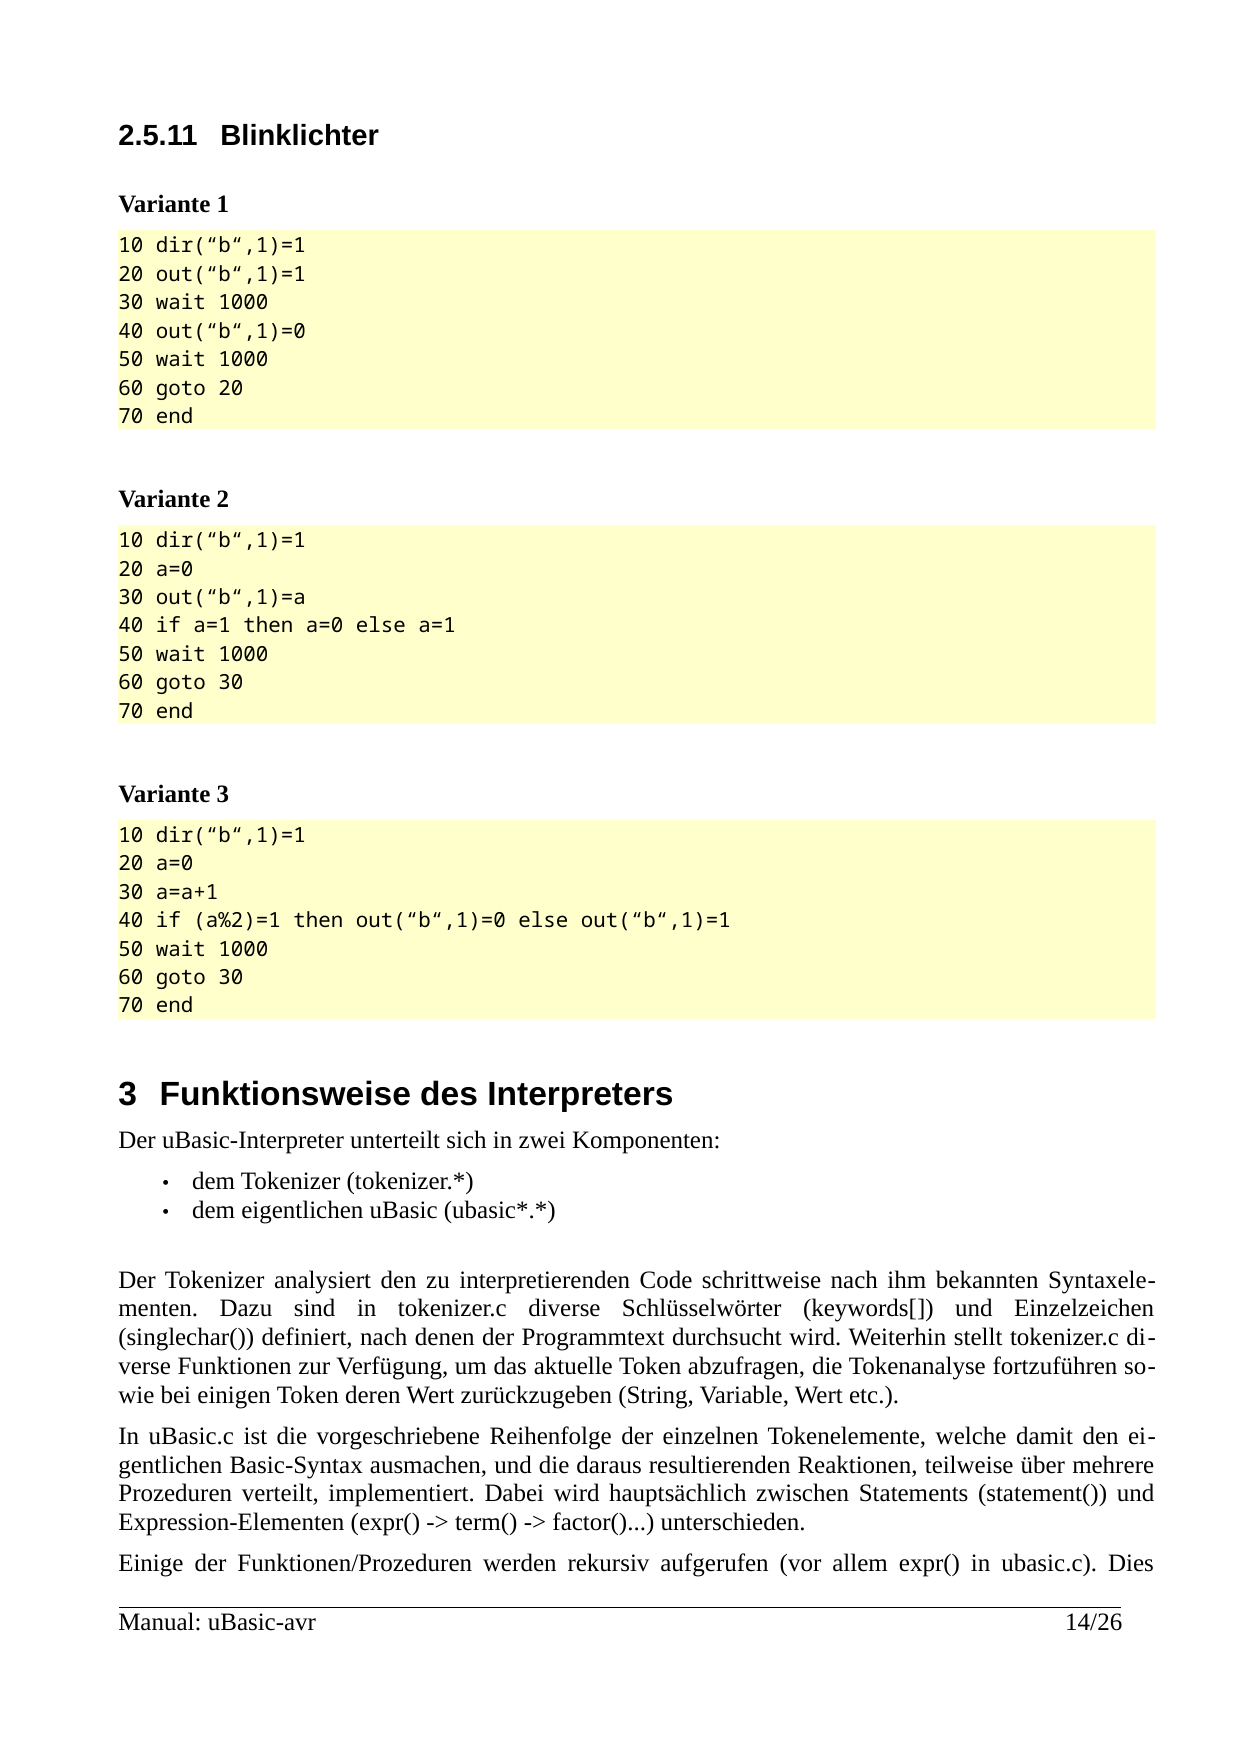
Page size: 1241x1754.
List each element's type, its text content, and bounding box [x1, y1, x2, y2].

list dem Tokenizer (tokenizer.*) [162, 1166, 1156, 1195]
text Der uBasic-Interpreter unterteilt sich in zwei Komponenten: [118, 1125, 1156, 1153]
text 40 if (a%2)=1 then out(“b“,1)=0 else out(“b“,1)=1 [118, 905, 1156, 934]
text 70 end [118, 401, 1156, 429]
text 30 a=a+1 [118, 877, 1156, 905]
subtitle Funktionsweise des Interpreters [118, 1073, 1156, 1112]
text 30 out(“b“,1)=a [118, 582, 1156, 611]
text 50 wait 1000 [118, 344, 1156, 373]
text 40 out(“b“,1)=0 [118, 316, 1156, 344]
subtitle Variante 3 [118, 779, 1156, 807]
subtitle Blinklichter [118, 118, 1156, 152]
list dem eigentlichen uBasic (ubasic*.*) [162, 1195, 1156, 1223]
text 50 wait 1000 [118, 639, 1156, 667]
text Einige der Funktionen/Prozeduren werden rekursiv aufgerufen (vor allem expr() in ubasic.c). Dies [118, 1548, 1156, 1577]
text 40 if a=1 then a=0 else a=1 [118, 611, 1156, 639]
text 20 out(“b“,1)=1 [118, 259, 1156, 287]
text 60 goto 30 [118, 962, 1156, 991]
text 30 wait 1000 [118, 287, 1156, 316]
text 60 goto 20 [118, 373, 1156, 401]
text 60 goto 30 [118, 667, 1156, 696]
text In uBasic.c ist die vorgeschriebene Reihenfolge der einzelnen Tokenelemente, welche damit den ei­gentlichen Basic-Syntax ausmachen, und die daraus resultierenden Reaktionen, teilweise über mehrere Prozeduren verteilt, implementiert. Dabei wird hauptsächlich zwischen Statements (statement()) und Expression-Elementen (expr() -> term() -> factor()...) unterschieden. [118, 1421, 1156, 1536]
text 10 dir(“b“,1)=1 [118, 525, 1156, 554]
text 70 end [118, 696, 1156, 724]
text Der Tokenizer analysiert den zu interpretierenden Code schrittweise nach ihm bekannten Syntaxele­menten. Dazu sind in tokenizer.c diverse Schlüsselwörter (keywords[]) und Einzelzeichen (singlechar()) definiert, nach denen der Programmtext durchsucht wird. Weiterhin stellt tokenizer.c di­verse Funktionen zur Verfügung, um das aktuelle Token abzufragen, die Tokenanalyse fortzuführen so­wie bei einigen Token deren Wert zurückzugeben (String, Variable, Wert etc.). [118, 1236, 1156, 1408]
subtitle Variante 2 [118, 484, 1156, 513]
subtitle Variante 1 [118, 189, 1156, 218]
text 20 a=0 [118, 554, 1156, 582]
text 10 dir(“b“,1)=1 [118, 820, 1156, 848]
text 50 wait 1000 [118, 934, 1156, 962]
text 10 dir(“b“,1)=1 [118, 230, 1156, 259]
text 20 a=0 [118, 848, 1156, 877]
text 70 end [118, 991, 1156, 1019]
